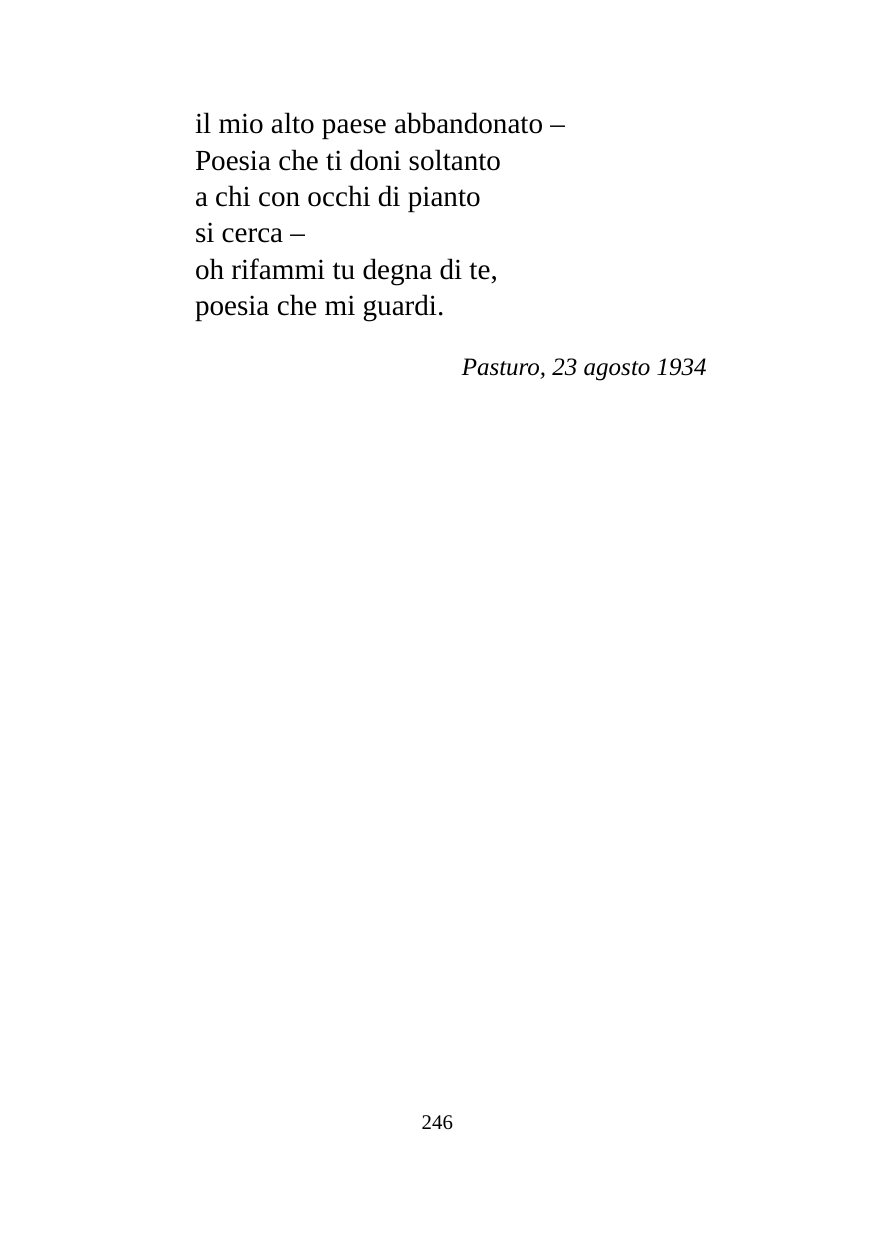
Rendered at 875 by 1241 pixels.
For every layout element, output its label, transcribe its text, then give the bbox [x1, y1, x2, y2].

text a chi con occhi di pianto [195, 179, 768, 213]
text poesia che mi guardi. [195, 288, 768, 322]
text Poesia che ti doni soltanto [195, 143, 768, 176]
text si cerca – [195, 216, 768, 249]
text il mio alto paese abbandonato – [195, 106, 768, 140]
text oh rifammi tu degna di te, [195, 252, 768, 286]
text Pasturo, 23 agosto 1934 [106, 352, 709, 380]
